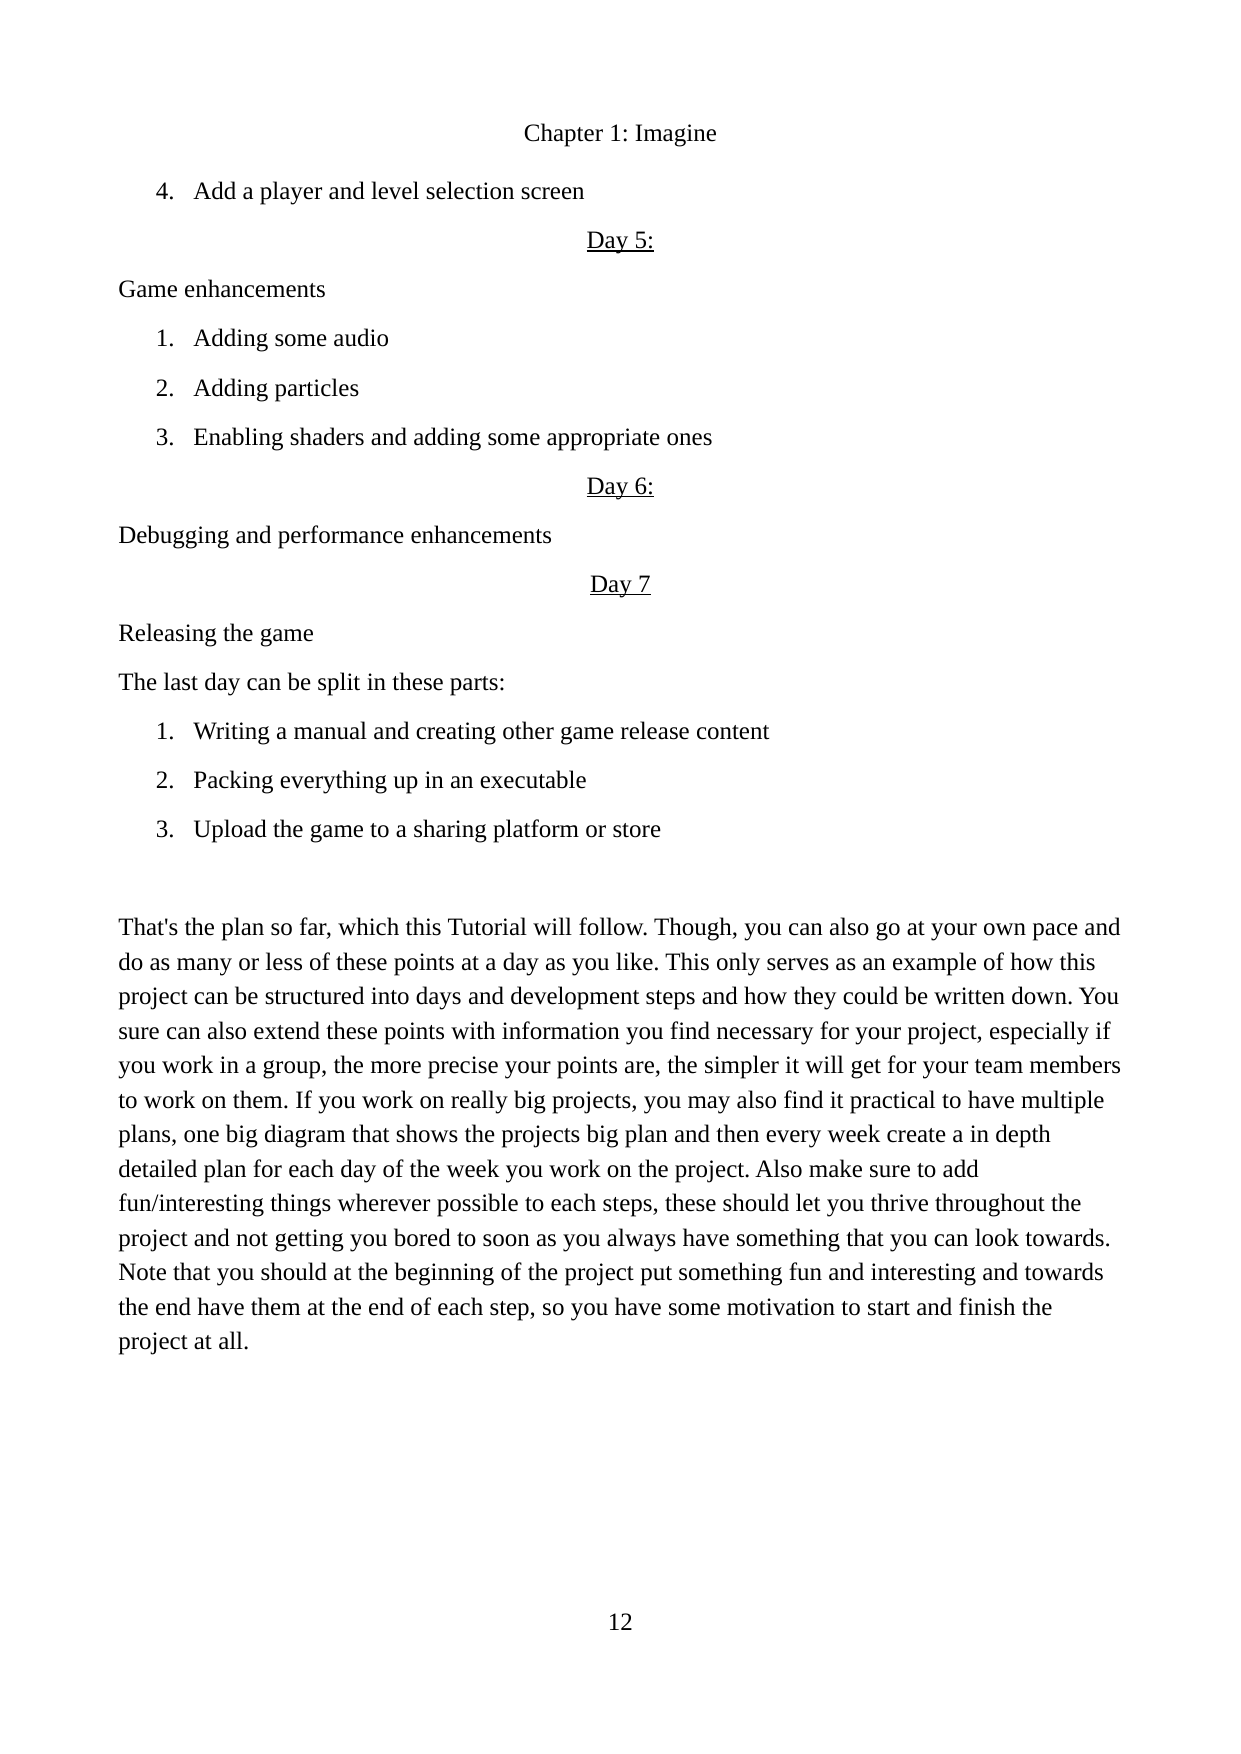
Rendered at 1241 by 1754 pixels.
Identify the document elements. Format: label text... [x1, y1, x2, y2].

list Writing a manual and creating other game release content [156, 716, 1122, 745]
list Enabling shaders and adding some appropriate ones [156, 422, 1122, 450]
text That's the plan so far, which this Tutorial will follow. Though, you can also go at your own pace and do as many or less of these points at a day as you like. This only serves as an example of how this project can be structured into days and development steps and how they could be written down. You sure can also extend these points with information you find necessary for your project, especially if you work in a group, the more precise your points are, the simpler it will get for your team members to work on them. If you work on really big projects, you may also find it practical to have multiple plans, one big diagram that shows the projects big plan and then every week create a in depth detailed plan for each day of the week you work on the project. Also make sure to add fun/interesting things wherever possible to each steps, these should let you thrive throughout the project and not getting you bored to soon as you always have something that you can look towards. Note that you should at the beginning of the project put something fun and interesting and towards the end have them at the end of each step, so you have some motivation to start and finish the project at all. [118, 912, 1122, 1355]
text The last day can be split in these parts: [118, 667, 1122, 696]
list Add a player and level selection screen [156, 176, 1122, 205]
text Day 7 [118, 569, 1122, 598]
text Releasing the game [118, 618, 1122, 647]
text Day 5: [118, 225, 1122, 254]
list Upload the game to a sharing platform or store [156, 814, 1122, 843]
list Adding some audio [156, 323, 1122, 352]
text Game enhancements [118, 274, 1122, 303]
list Adding particles [156, 373, 1122, 401]
list Packing everything up in an executable [156, 765, 1122, 794]
text Day 6: [118, 471, 1122, 499]
text Debugging and performance enhancements [118, 520, 1122, 548]
